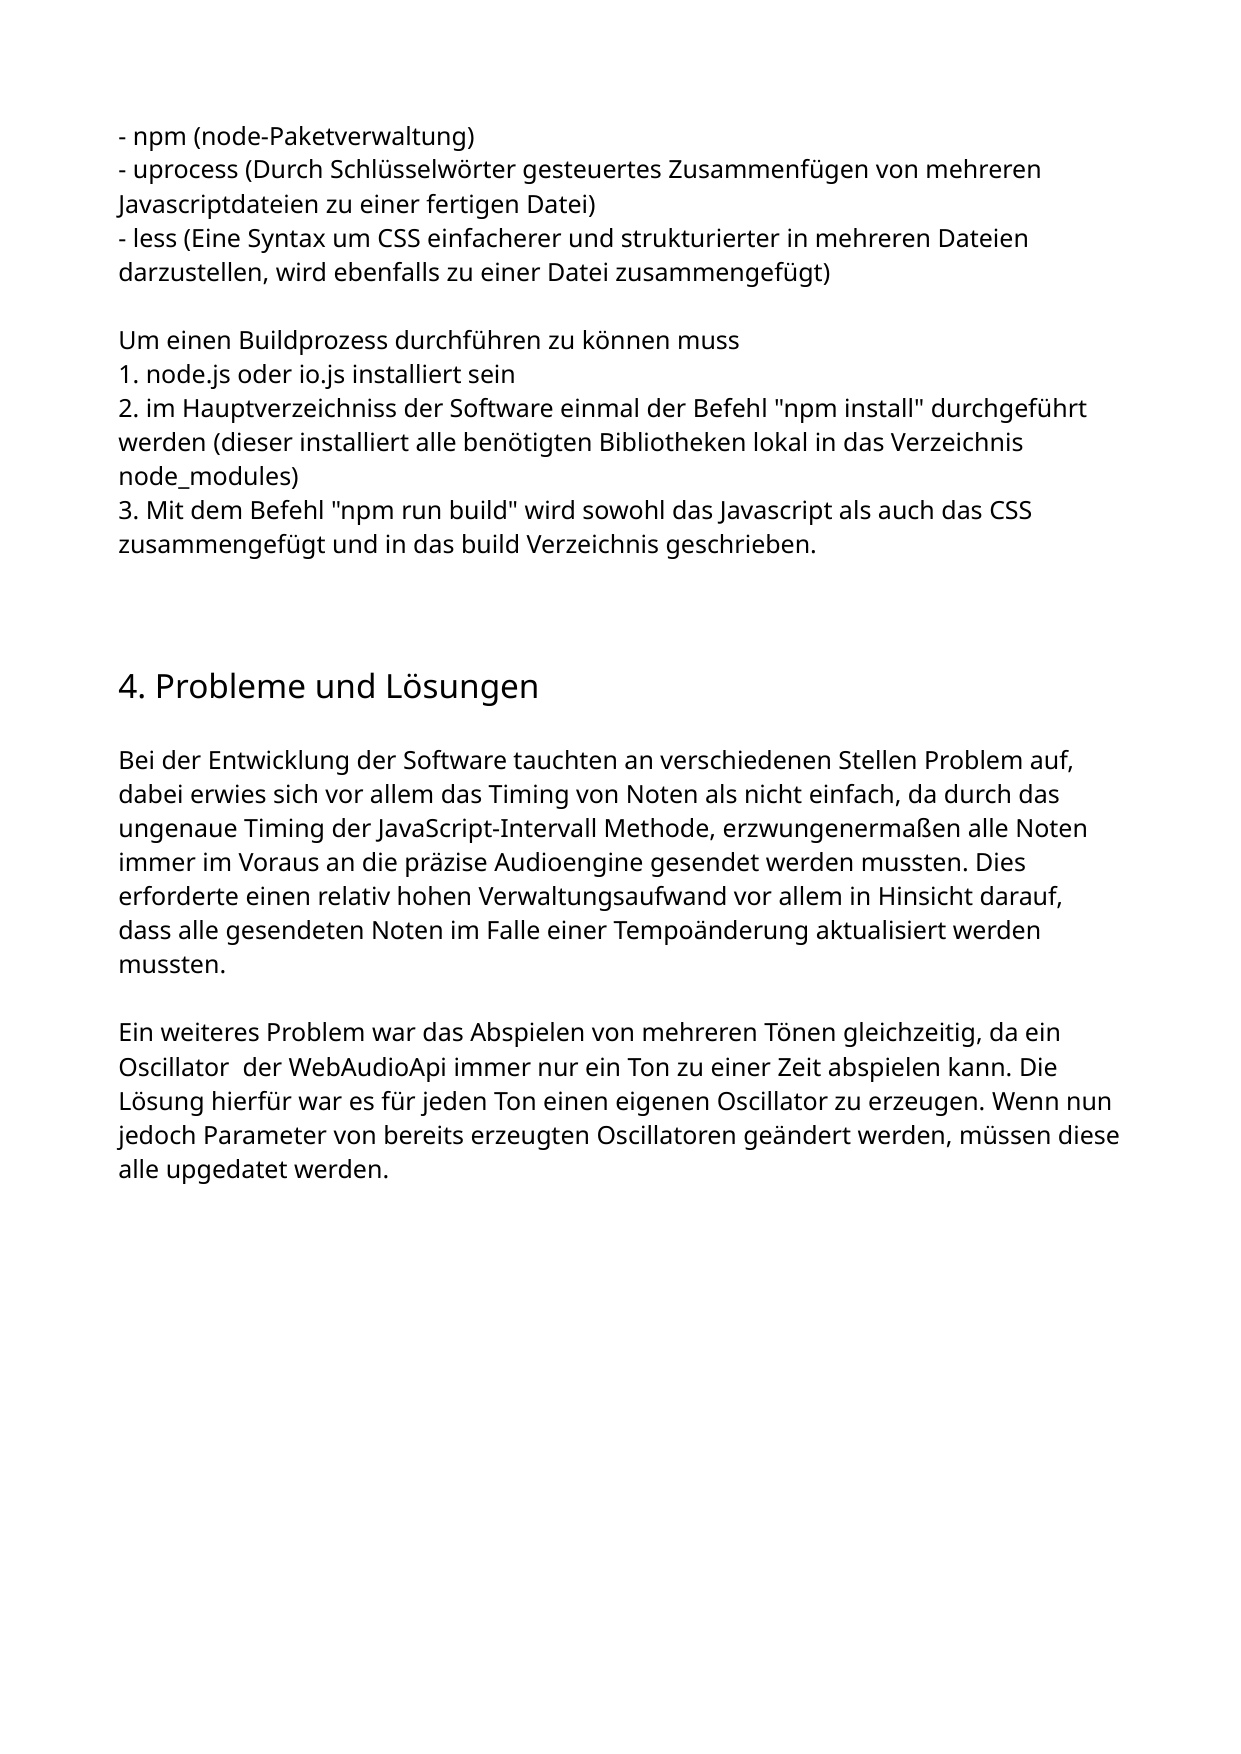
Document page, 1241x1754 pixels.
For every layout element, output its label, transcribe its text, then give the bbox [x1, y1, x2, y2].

text 2. im Hauptverzeichniss der Software einmal der Befehl "npm install" durchgeführt werden (dieser installiert alle benötigten Bibliotheken lokal in das Verzeichnis node_modules) [118, 391, 1122, 493]
text Bei der Entwicklung der Software tauchten an verschiedenen Stellen Problem auf, dabei erwies sich vor allem das Timing von Noten als nicht einfach, da durch das ungenaue Timing der JavaScript-Intervall Methode, erzwungenermaßen alle Noten immer im Voraus an die präzise Audioengine gesendet werden mussten. Dies erforderte einen relativ hohen Verwaltungsaufwand vor allem in Hinsicht darauf, dass alle gesendeten Noten im Falle einer Tempoänderung aktualisiert werden mussten. [118, 743, 1122, 981]
text - less (Eine Syntax um CSS einfacherer und strukturierter in mehreren Dateien darzustellen, wird ebenfalls zu einer Datei zusammengefügt) [118, 220, 1122, 288]
text - uprocess (Durch Schlüsselwörter gesteuertes Zusammenfügen von mehreren Javascriptdateien zu einer fertigen Datei) [118, 152, 1122, 220]
text Um einen Buildprozess durchführen zu können muss [118, 322, 1122, 357]
text - npm (node-Paketverwaltung) [118, 118, 1122, 152]
text 3. Mit dem Befehl "npm run build" wird sowohl das Javascript als auch das CSS zusammengefügt und in das build Verzeichnis geschrieben. [118, 493, 1122, 561]
text 1. node.js oder io.js installiert sein [118, 357, 1122, 391]
text 4. Probleme und Lösungen [118, 663, 1122, 708]
text Ein weiteres Problem war das Abspielen von mehreren Tönen gleichzeitig, da ein Oscillator der WebAudioApi immer nur ein Ton zu einer Zeit abspielen kann. Die Lösung hierfür war es für jeden Ton einen eigenen Oscillator zu erzeugen. Wenn nun jedoch Parameter von bereits erzeugten Oscillatoren geändert werden, müssen diese alle upgedatet werden. [118, 1015, 1122, 1185]
